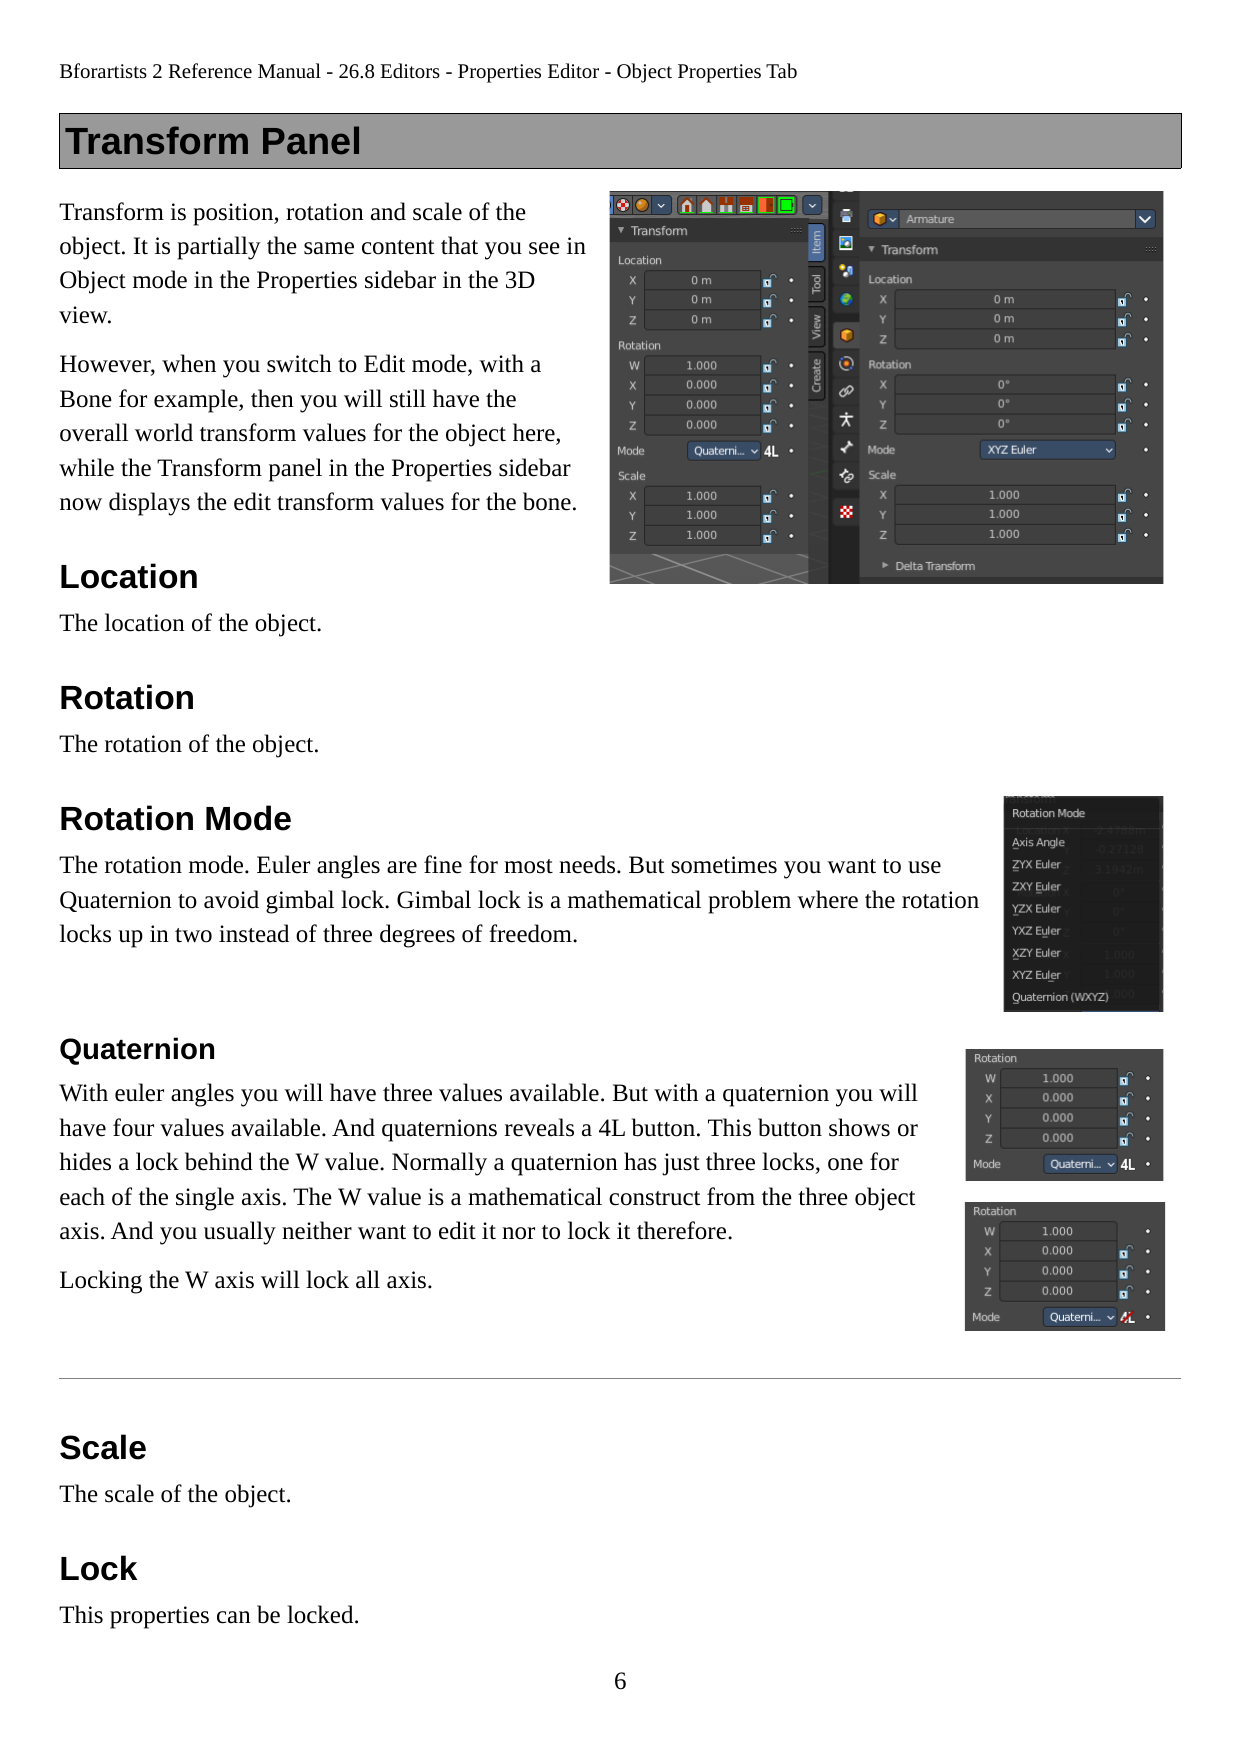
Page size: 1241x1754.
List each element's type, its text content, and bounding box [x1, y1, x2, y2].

text This properties can be locked. [59, 1600, 1181, 1629]
text Locking the W axis will lock all axis. [59, 1265, 964, 1294]
text The scale of the object. [59, 1479, 1181, 1508]
text The rotation of the object. [59, 729, 1181, 758]
subtitle [1164, 799, 1181, 838]
table_header Transform Panel [60, 114, 1181, 168]
subtitle Rotation Mode [59, 799, 1003, 838]
subtitle Location [59, 557, 1181, 596]
text However, when you switch to Edit mode, with a Bone for example, then you will still have the overall world transform values for the object here, while the Transform panel in the Properties sidebar now displays the edit transform values for the bone. [59, 349, 609, 516]
subtitle Rotation [59, 678, 1181, 717]
text The rotation mode. Euler angles are fine for most needs. But sometimes you want to use Quaternion to avoid gimbal lock. Gimbal lock is a mathematical problem where the rotation locks up in two instead of three degrees of freedom. [59, 850, 1003, 948]
picture [964, 1202, 1166, 1331]
text The location of the object. [59, 608, 1181, 637]
subtitle Lock [59, 1549, 1181, 1588]
picture [609, 191, 1164, 584]
subtitle Quaternion [59, 1032, 1181, 1066]
picture [1003, 796, 1164, 1012]
subtitle Scale [59, 1428, 1181, 1467]
text With euler angles you will have three values available. But with a quaternion you will have four values available. And quaternions reveals a 4L button. This button shows or hides a lock behind the W value. Normally a quaternion has just three locks, one for each of the single axis. The W value is a mathematical construct from the three object axis. And you usually neither want to edit it nor to lock it therefore. [59, 1078, 1181, 1245]
text Transform is position, rotation and scale of the object. It is partially the same content that you see in Object mode in the Properties sidebar in the 3D view. [59, 197, 609, 329]
picture [965, 1049, 1164, 1181]
